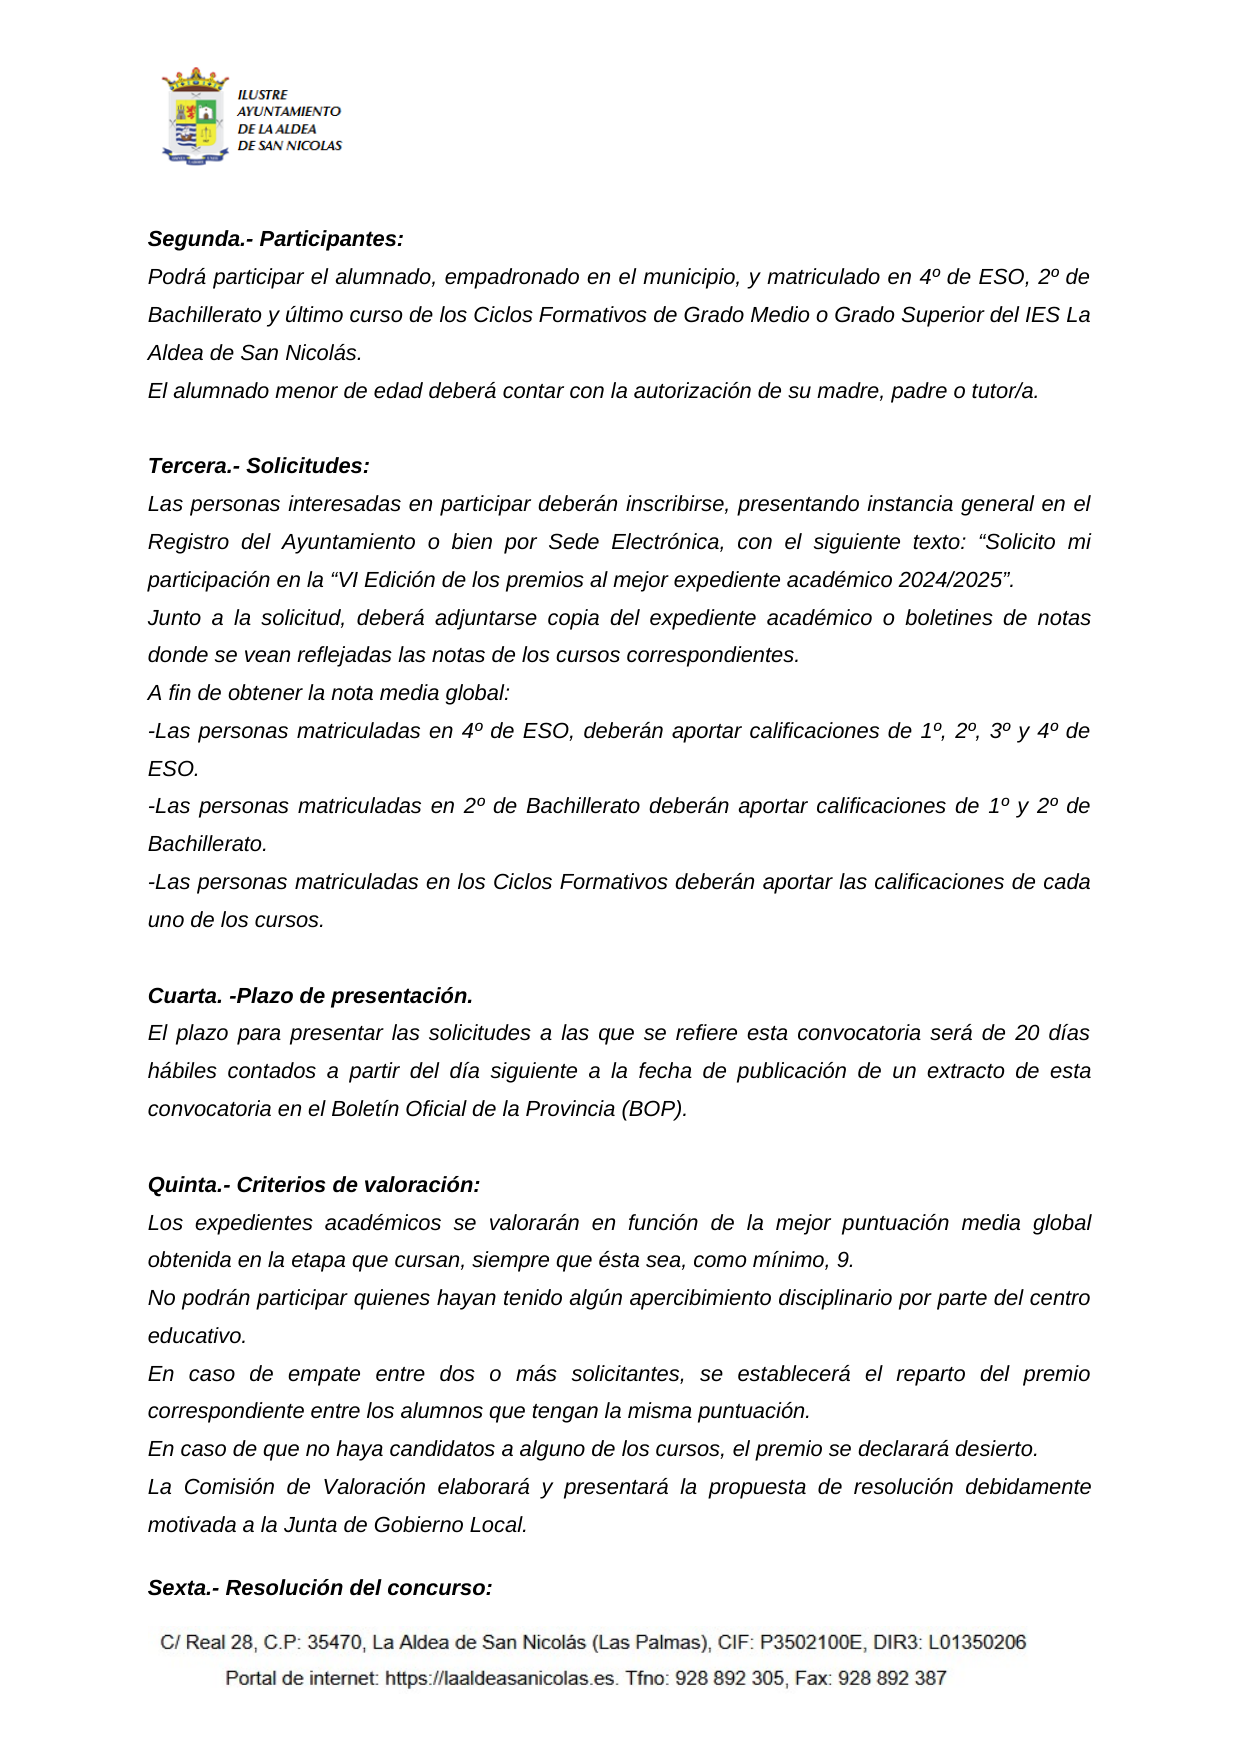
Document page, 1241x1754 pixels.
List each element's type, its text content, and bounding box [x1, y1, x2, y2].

text Las personas interesadas en participar deberán inscribirse, presentando instancia general en el Registro del Ayuntamiento o bien por Sede Electrónica, con el siguiente texto: “Solicito mi participación en la “VI Edición de los premios al mejor expediente académico 2024/2025”. [148, 491, 1093, 592]
text -Las personas matriculadas en 4º de ESO, deberán aportar calificaciones de 1º, 2º, 3º y 4º de ESO. [148, 718, 1093, 781]
text Podrá participar el alumnado, empadronado en el municipio, y matriculado en 4º de ESO, 2º de Bachillerato y último curso de los Ciclos Formativos de Grado Medio o Grado Superior del IES La Aldea de San Nicolás. [148, 264, 1093, 365]
text Cuarta. -Plazo de presentación. [148, 982, 1093, 1008]
text -Las personas matriculadas en 2º de Bachillerato deberán aportar calificaciones de 1º y 2º de Bachillerato. [148, 793, 1093, 856]
text Los expedientes académicos se valorarán en función de la mejor puntuación media global obtenida en la etapa que cursan, siempre que ésta sea, como mínimo, 9. [148, 1209, 1093, 1272]
picture [148, 1626, 1034, 1694]
text No podrán participar quienes hayan tenido algún apercibimiento disciplinario por parte del centro educativo. [148, 1285, 1093, 1348]
text El alumnado menor de edad deberá contar con la autorización de su madre, padre o tutor/a. [148, 377, 1093, 403]
text La Comisión de Valoración elaborará y presentará la propuesta de resolución debidamente motivada a la Junta de Gobierno Local. [148, 1474, 1093, 1537]
text En caso de empate entre dos o más solicitantes, se establecerá el reparto del premio correspondiente entre los alumnos que tengan la misma puntuación. [148, 1361, 1093, 1424]
picture [148, 59, 358, 173]
text En caso de que no haya candidatos a alguno de los cursos, el premio se declarará desierto. [148, 1436, 1093, 1461]
text Quinta.- Criterios de valoración: [148, 1172, 1093, 1197]
text Junto a la solicitud, deberá adjuntarse copia del expediente académico o boletines de notas donde se vean reflejadas las notas de los cursos correspondientes. [148, 604, 1093, 667]
text Sexta.- Resolución del concurso: [148, 1575, 1093, 1600]
text Segunda.- Participantes: [148, 226, 1093, 251]
text El plazo para presentar las solicitudes a las que se refiere esta convocatoria será de 20 días hábiles contados a partir del día siguiente a la fecha de publicación de un extracto de esta convocatoria en el Boletín Oficial de la Provincia (BOP). [148, 1020, 1093, 1121]
text Tercera.- Solicitudes: [148, 453, 1093, 478]
text A fin de obtener la nota media global: [148, 680, 1093, 705]
text -Las personas matriculadas en los Ciclos Formativos deberán aportar las calificaciones de cada uno de los cursos. [148, 869, 1093, 932]
